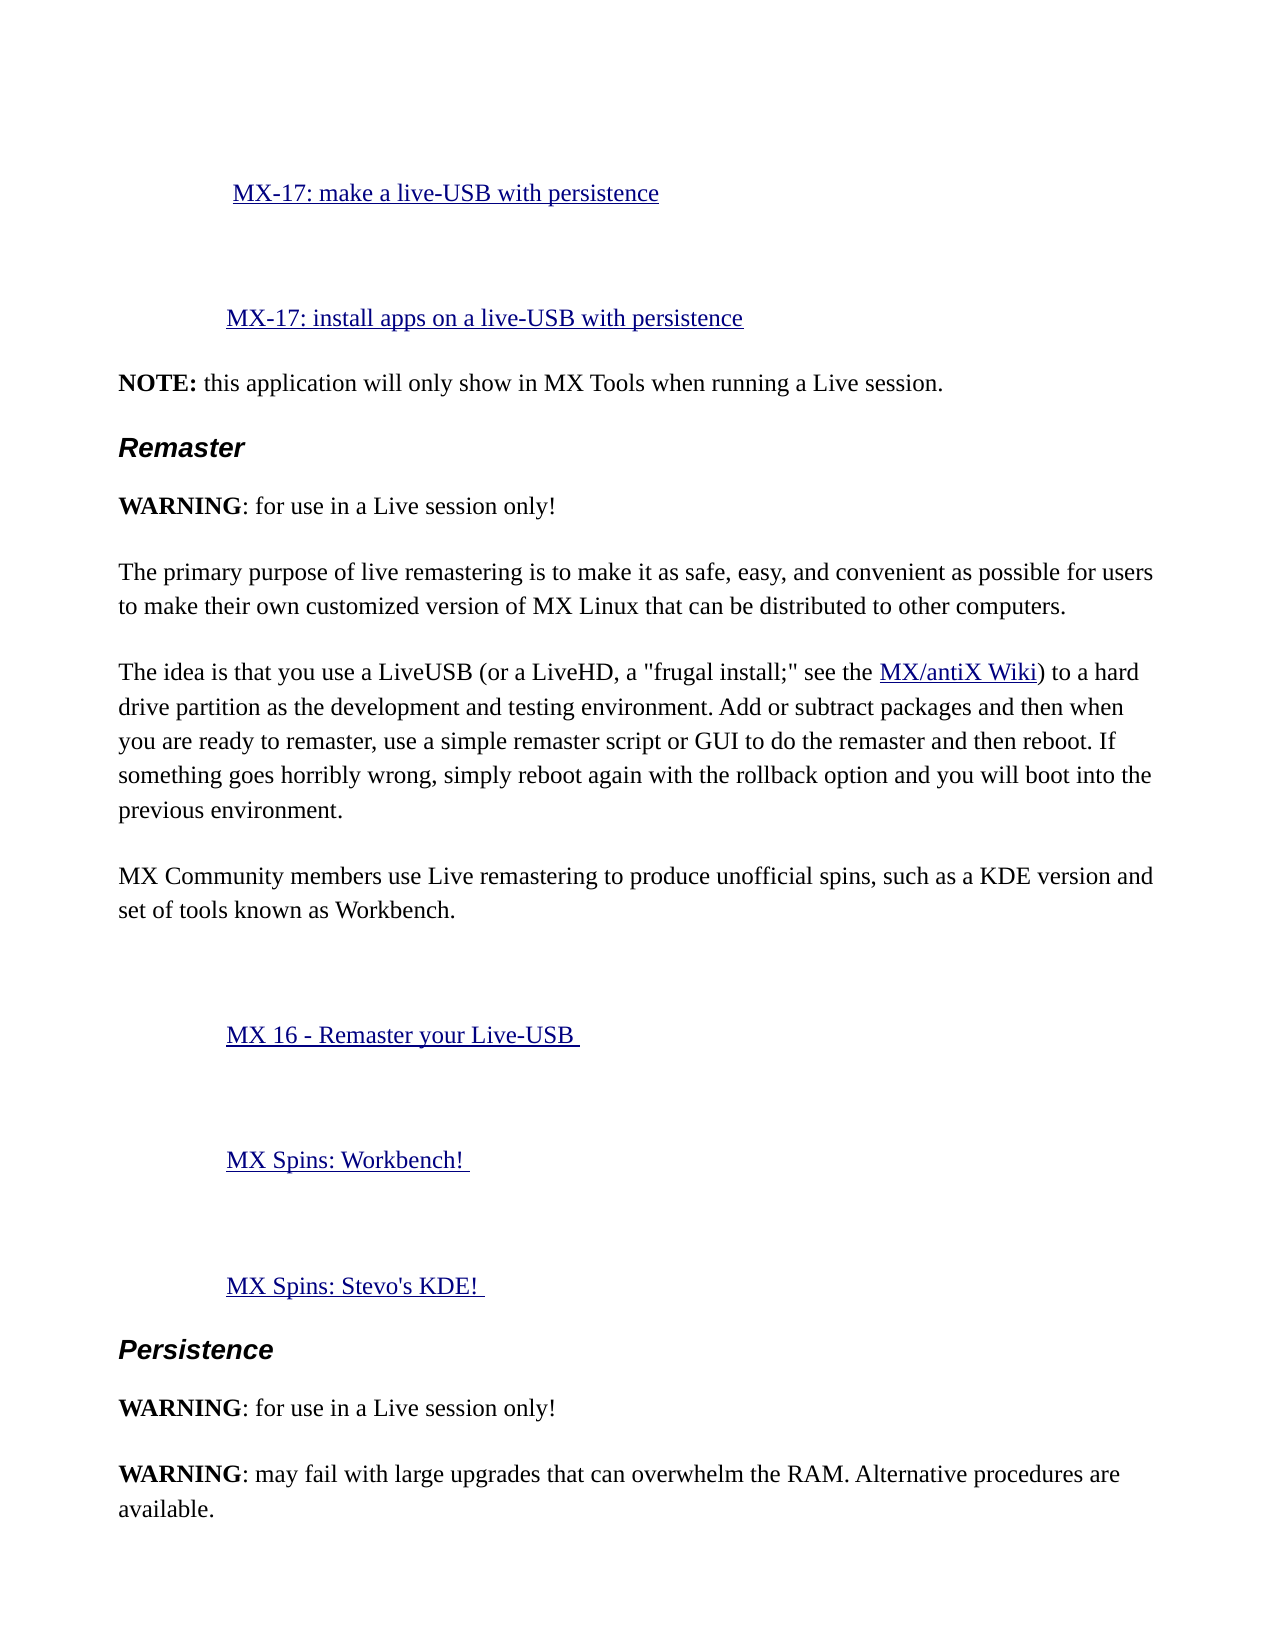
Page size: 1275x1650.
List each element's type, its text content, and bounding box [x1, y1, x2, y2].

subtitle Remaster [118, 431, 1157, 463]
text WARNING: for use in a Live session only! [118, 1393, 1157, 1422]
text MX 16 - Remaster your Live-USB [118, 961, 1157, 1049]
text MX-17: make a live-USB with persistence [118, 118, 1157, 206]
text MX Spins: Stevo's KDE! [118, 1211, 1157, 1299]
text The primary purpose of live remastering is to make it as safe, easy, and convenient as possible for users to make their own customized version of MX Linux that can be distributed to other computers. [118, 557, 1157, 620]
text MX Community members use Live remastering to produce unofficial spins, such as a KDE version and set of tools known as Workbench. [118, 861, 1157, 924]
text NOTE: this application will only show in MX Tools when running a Live session. [118, 368, 1157, 397]
text WARNING: may fail with large upgrades that can overwhelm the RAM. Alternative procedures are available. [118, 1459, 1157, 1522]
text WARNING: for use in a Live session only! [118, 491, 1157, 520]
subtitle Persistence [118, 1333, 1157, 1365]
text The idea is that you use a LiveUSB (or a LiveHD, a "frugal install;" see the MX/antiX Wiki) to a hard drive partition as the development and testing environment. Add or subtract packages and then when you are ready to remaster, use a simple remaster script or GUI to do the remaster and then reboot. If something goes horribly wrong, simply reboot again with the rollback option and you will boot into the previous environment. [118, 657, 1157, 824]
text MX-17: install apps on a live-USB with persistence [118, 243, 1157, 332]
text MX Spins: Workbench! [118, 1086, 1157, 1174]
